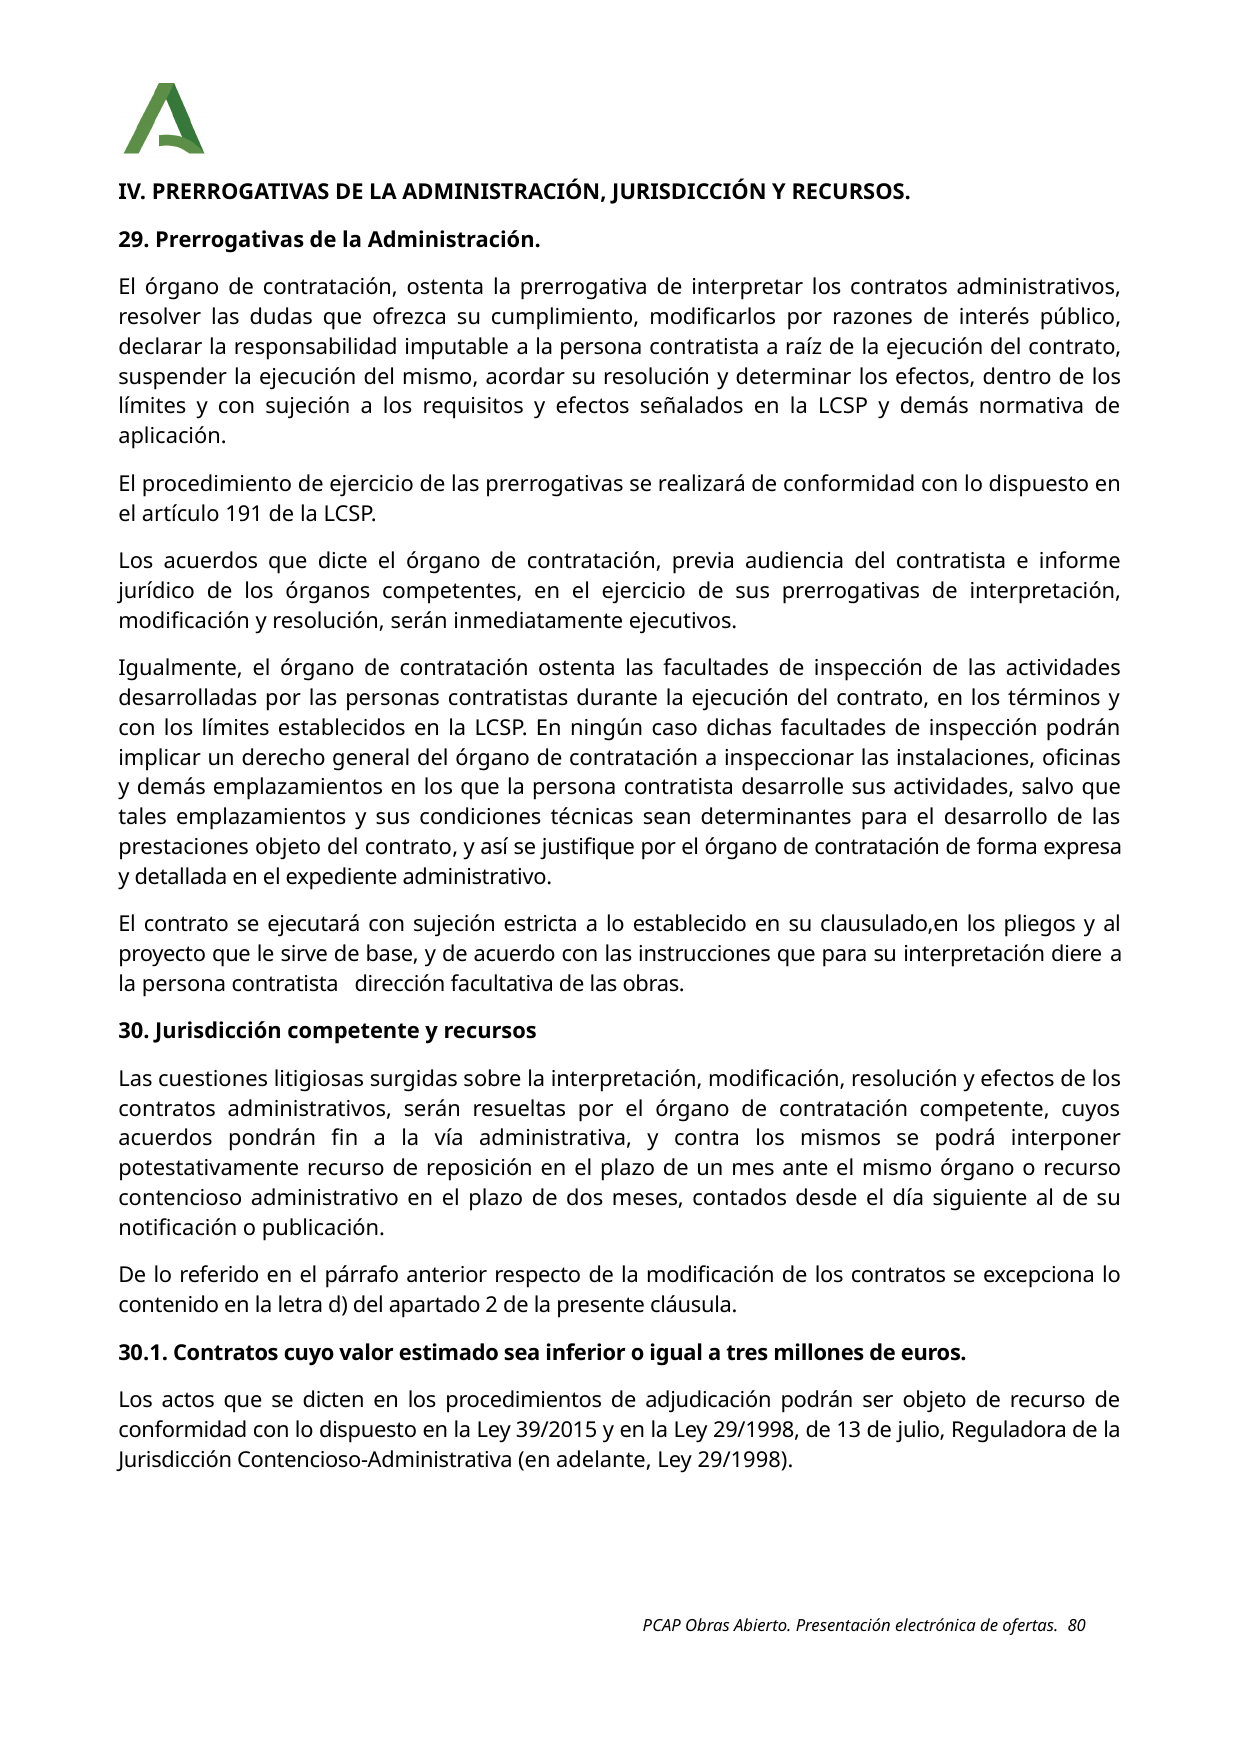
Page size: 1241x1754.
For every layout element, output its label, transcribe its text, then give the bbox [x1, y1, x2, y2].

subtitle 30. Jurisdicción competente y recursos [118, 1015, 1122, 1045]
text El contrato se ejecutará con sujeción estricta a lo establecido en su clausulado,en los pliegos y al proyecto que le sirve de base, y de acuerdo con las instrucciones que para su interpretación diere a la persona contratista dirección facultativa de las obras. [118, 908, 1122, 998]
text De lo referido en el párrafo anterior respecto de la modificación de los contratos se excepciona lo contenido en la letra d) del apartado 2 de la presente cláusula. [118, 1259, 1122, 1319]
text Las cuestiones litigiosas surgidas sobre la interpretación, modificación, resolución y efectos de los contratos administrativos, serán resueltas por el órgano de contratación competente, cuyos acuerdos pondrán fin a la vía administrativa, y contra los mismos se podrá interponer potestativamente recurso de reposición en el plazo de un mes ante el mismo órgano o recurso contencioso administrativo en el plazo de dos meses, contados desde el día siguiente al de su notificación o publicación. [118, 1063, 1122, 1242]
subtitle 29. Prerrogativas de la Administración. [118, 224, 1122, 254]
subtitle 30.1. Contratos cuyo valor estimado sea inferior o igual a tres millones de euros. [118, 1337, 1122, 1366]
text Los acuerdos que dicte el órgano de contratación, previa audiencia del contratista e informe jurídico de los órganos competentes, en el ejercicio de sus prerrogativas de interpretación, modificación y resolución, serán inmediatamente ejecutivos. [118, 545, 1122, 634]
picture [119, 78, 209, 158]
text Los actos que se dicten en los procedimientos de adjudicación podrán ser objeto de recurso de conformidad con lo dispuesto en la Ley 39/2015 y en la Ley 29/1998, de 13 de julio, Reguladora de la Jurisdicción Contencioso-Administrativa (en adelante, Ley 29/1998). [118, 1384, 1122, 1473]
subtitle IV. PRERROGATIVAS DE LA ADMINISTRACIÓN, JURISDICCIÓN Y RECURSOS. [118, 176, 1122, 206]
text Igualmente, el órgano de contratación ostenta las facultades de inspección de las actividades desarrolladas por las personas contratistas durante la ejecución del contrato, en los términos y con los límites establecidos en la LCSP. En ningún caso dichas facultades de inspección podrán implicar un derecho general del órgano de contratación a inspeccionar las instalaciones, oficinas y demás emplazamientos en los que la persona contratista desarrolle sus actividades, salvo que tales emplazamientos y sus condiciones técnicas sean determinantes para el desarrollo de las prestaciones objeto del contrato, y así se justifique por el órgano de contratación de forma expresa y detallada en el expediente administrativo. [118, 652, 1122, 891]
text El procedimiento de ejercicio de las prerrogativas se realizará de conformidad con lo dispuesto en el artículo 191 de la LCSP. [118, 468, 1122, 527]
text El órgano de contratación, ostenta la prerrogativa de interpretar los contratos administrativos, resolver las dudas que ofrezca su cumplimiento, modificarlos por razones de interés público, declarar la responsabilidad imputable a la persona contratista a raíz de la ejecución del contrato, suspender la ejecución del mismo, acordar su resolución y determinar los efectos, dentro de los límites y con sujeción a los requisitos y efectos señalados en la LCSP y demás normativa de aplicación. [118, 271, 1122, 450]
